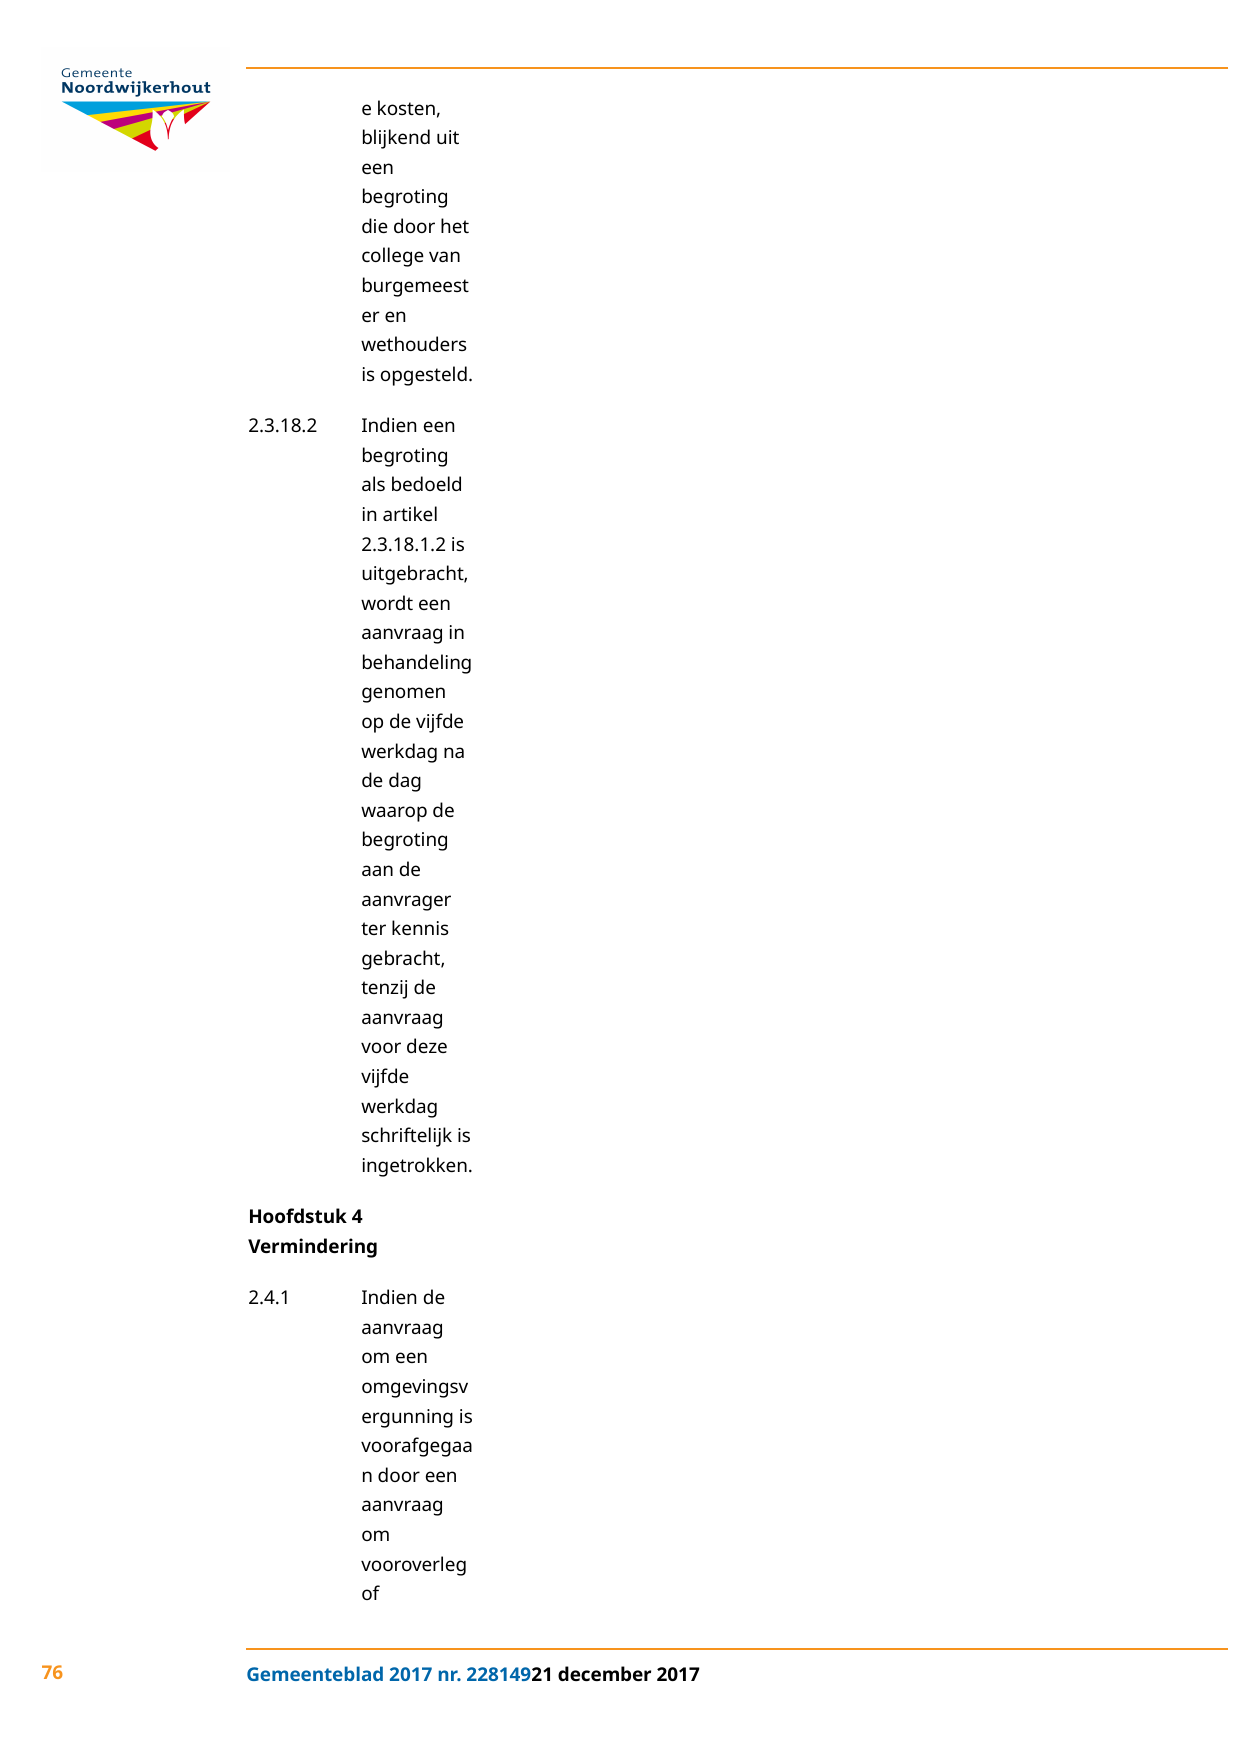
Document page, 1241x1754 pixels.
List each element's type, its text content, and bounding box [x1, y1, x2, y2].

table_cell [248, 95, 361, 387]
table_cell [474, 1178, 587, 1203]
table_cell [587, 1178, 700, 1203]
table_cell [474, 1259, 587, 1284]
table_cell [361, 1259, 474, 1284]
table_cell [587, 1285, 700, 1606]
table_cell [474, 413, 587, 1178]
table_cell Hoofdstuk 4 Vermindering [248, 1204, 474, 1259]
table_cell [248, 387, 361, 412]
table_cell [474, 387, 587, 412]
table_cell [248, 1259, 361, 1284]
table_cell [587, 387, 700, 412]
table_cell Indien de aanvraag om een omgevingsvergunning is voorafgegaan door een aanvraag om vooroverleg of [361, 1285, 474, 1606]
table_cell [248, 1178, 361, 1203]
table_cell 2.4.1 [248, 1285, 361, 1606]
table_cell [361, 1178, 474, 1203]
table_cell [474, 1204, 587, 1259]
table_cell Indien een begroting als bedoeld in artikel 2.3.18.1.2 is uitgebracht, wordt een aanvraag in behandeling genomen op de vijfde werkdag na de dag waarop de begroting aan de aanvrager ter kennis gebracht, tenzij de aanvraag voor deze vijfde werkdag schriftelijk is ingetrokken. [361, 413, 474, 1178]
table_cell [474, 1285, 587, 1606]
table_cell e kosten, blijkend uit een begroting die door het college van burgemeester en wethouders is opgesteld. [361, 95, 474, 387]
picture [41, 47, 231, 172]
table_cell [361, 387, 474, 412]
table_cell 2.3.18.2 [248, 413, 361, 1178]
table_cell [587, 1259, 700, 1284]
table_cell [587, 95, 700, 387]
table_cell [587, 413, 700, 1178]
table_cell [474, 95, 587, 387]
table_cell [587, 1204, 700, 1259]
